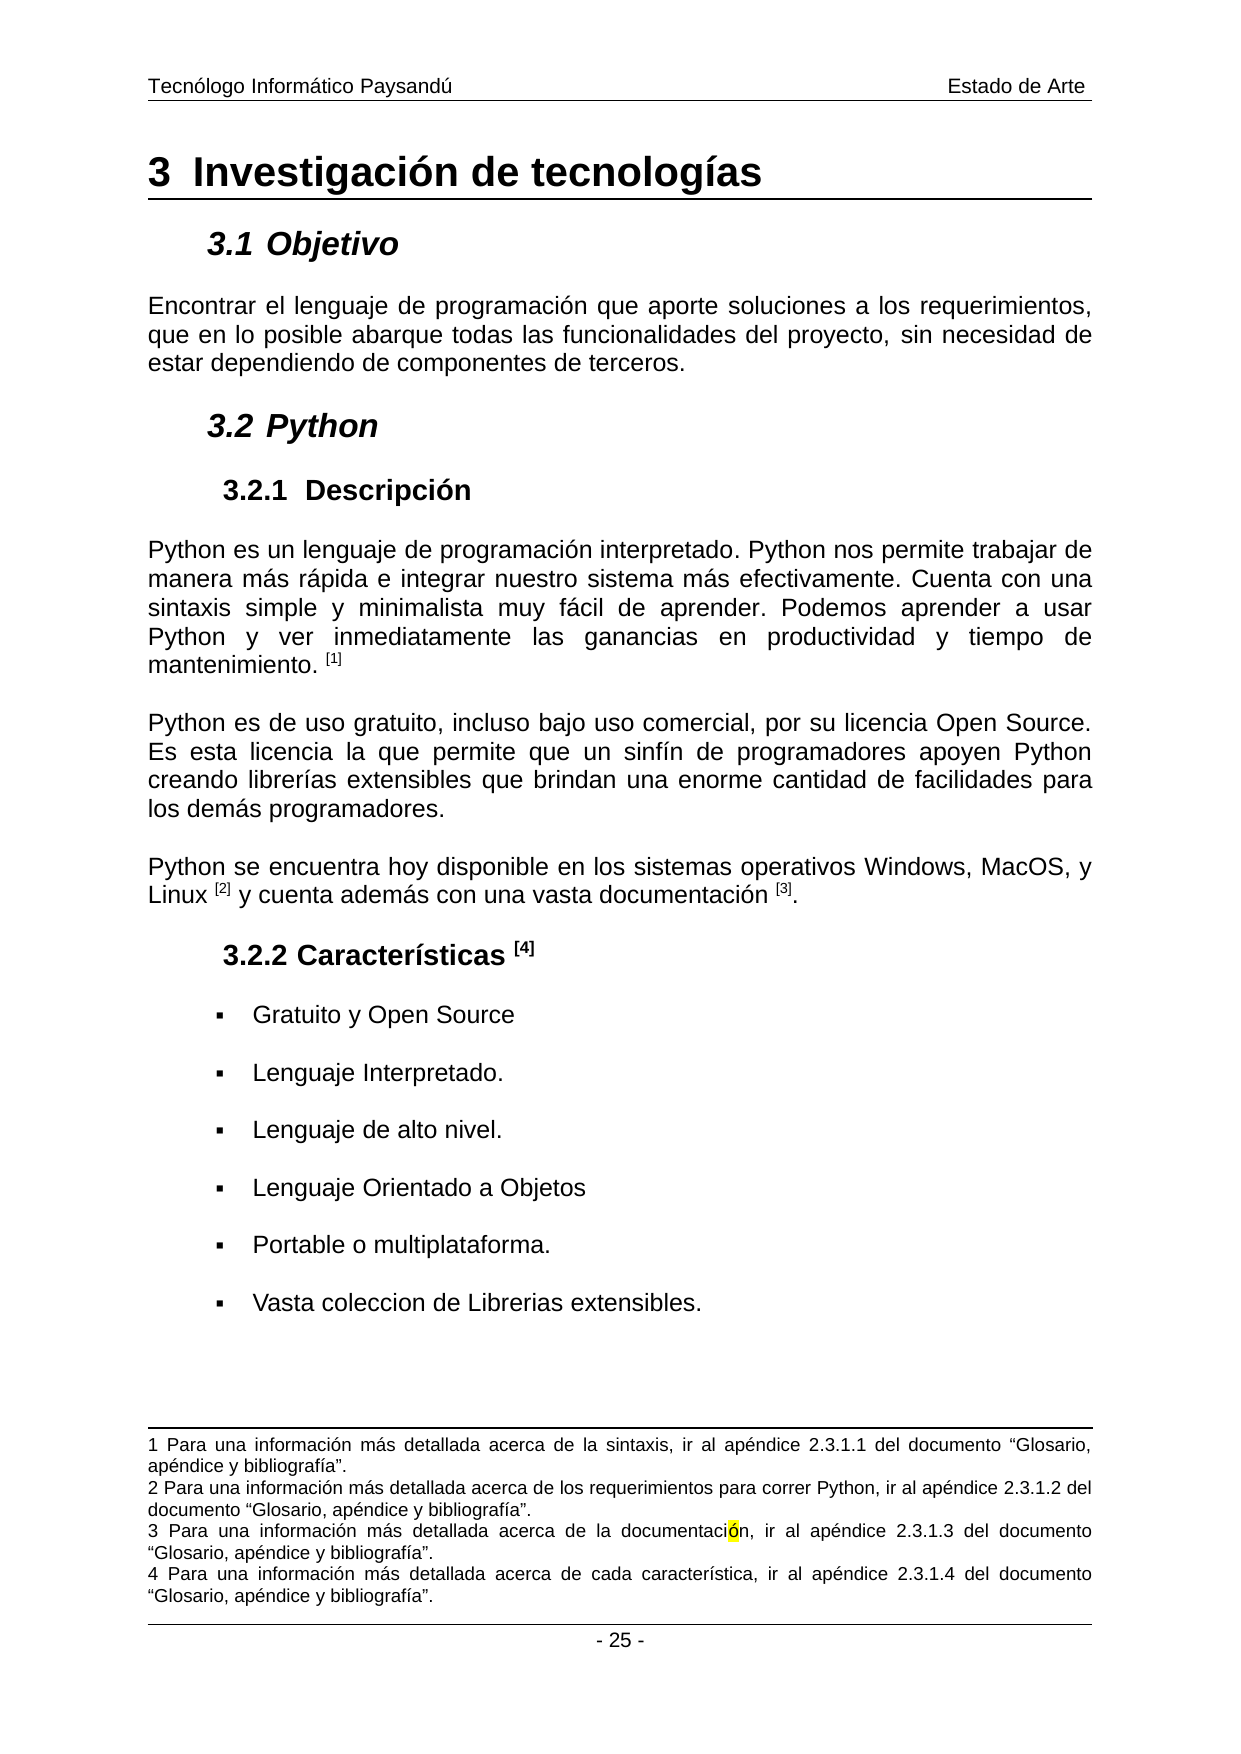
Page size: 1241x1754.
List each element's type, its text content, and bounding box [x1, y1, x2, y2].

subtitle Python [207, 406, 1092, 444]
subtitle Gratuito y Open Source [215, 1000, 1092, 1029]
subtitle Lenguaje Orientado a Objetos [215, 1173, 1092, 1201]
subtitle Investigación de tecnologías [148, 148, 1092, 198]
text Para una información más detallada acerca de la documentación, ir al apéndice 2.3.1.3 del documento “Glosario, apéndice y bibliografía”. [148, 1520, 1092, 1563]
subtitle Objetivo [207, 224, 1092, 262]
subtitle Características [] [223, 938, 1092, 971]
text Para una información más detallada acerca de los requerimientos para correr Python, ir al apéndice 2.3.1.2 del documento “Glosario, apéndice y bibliografía”. [148, 1477, 1092, 1520]
text Python se encuentra hoy disponible en los sistemas operativos Windows, MacOS, y Linux [] y cuenta además con una vasta documentación []. [148, 852, 1092, 909]
subtitle Portable o multiplataforma. [215, 1230, 1092, 1259]
text Python es de uso gratuito, incluso bajo uso comercial, por su licencia Open Source. Es esta licencia la que permite que un sinfín de programadores apoyen Python creando librerías extensibles que brindan una enorme cantidad de facilidades para los demás programadores. [148, 708, 1092, 823]
text Para una información más detallada acerca de la sintaxis, ir al apéndice 2.3.1.1 del documento “Glosario, apéndice y bibliografía”. [148, 1434, 1092, 1477]
subtitle Descripción [223, 473, 1092, 507]
text Para una información más detallada acerca de cada característica, ir al apéndice 2.3.1.4 del documento “Glosario, apéndice y bibliografía”. [148, 1563, 1092, 1606]
subtitle Vasta coleccion de Librerias extensibles. [215, 1288, 1092, 1316]
text Python es un lenguaje de programación interpretado. Python nos permite trabajar de manera más rápida e integrar nuestro sistema más efectivamente. Cuenta con una sintaxis simple y minimalista muy fácil de aprender. Podemos aprender a usar Python y ver inmediatamente las ganancias en productividad y tiempo de mantenimiento. [] [148, 535, 1092, 679]
subtitle Lenguaje de alto nivel. [215, 1115, 1092, 1144]
text Encontrar el lenguaje de programación que aporte soluciones a los requerimientos, que en lo posible abarque todas las funcionalidades del proyecto, sin necesidad de estar dependiendo de componentes de terceros. [148, 291, 1092, 377]
subtitle Lenguaje Interpretado. [215, 1058, 1092, 1086]
